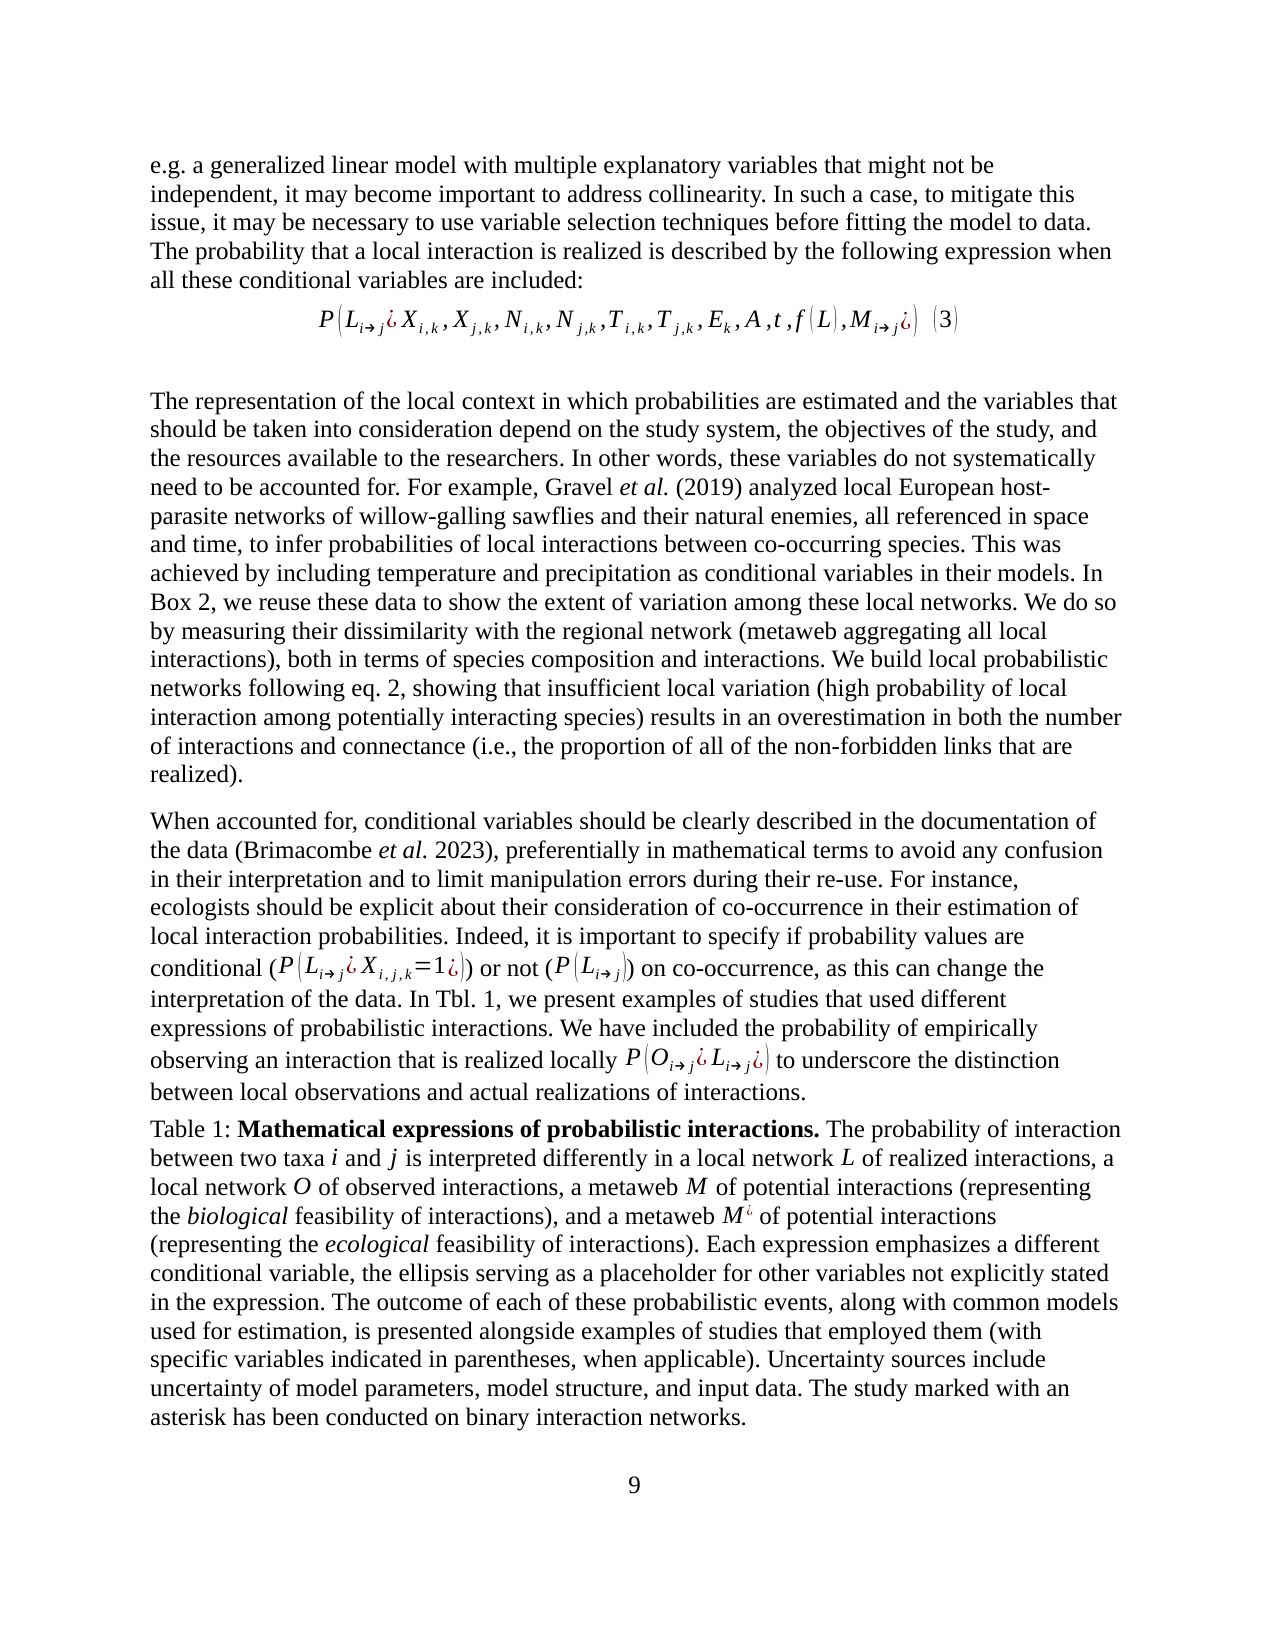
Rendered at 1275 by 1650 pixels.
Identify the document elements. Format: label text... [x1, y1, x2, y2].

text The representation of the local context in which probabilities are estimated and the variables that should be taken into consideration depend on the study system, the objectives of the study, and the resources available to the researchers. In other words, these variables do not systematically need to be accounted for. For example, Gravel et al. (2019) analyzed local European host-parasite networks of willow-galling sawflies and their natural enemies, all referenced in space and time, to infer probabilities of local interactions between co-occurring species. This was achieved by including temperature and precipitation as conditional variables in their models. In Box 2, we reuse these data to show the extent of variation among these local networks. We do so by measuring their dissimilarity with the regional network (metaweb aggregating all local interactions), both in terms of species composition and interactions. We build local probabilistic networks following eq. 2, showing that insufficient local variation (high probability of local interaction among potentially interacting species) results in an overestimation in both the number of interactions and connectance (i.e., the proportion of all of the non-forbidden links that are realized). [150, 386, 1125, 788]
text Table 1: Mathematical expressions of probabilistic interactions. The probability of interaction between two taxa and is interpreted differently in a local network of realized interactions, a local network of observed interactions, a metaweb of potential interactions (representing the biological feasibility of interactions), and a metaweb of potential interactions (representing the ecological feasibility of interactions). Each expression emphasizes a different conditional variable, the ellipsis serving as a placeholder for other variables not explicitly stated in the expression. The outcome of each of these probabilistic events, along with common models used for estimation, is presented alongside examples of studies that employed them (with specific variables indicated in parentheses, when applicable). Uncertainty sources include uncertainty of model parameters, model structure, and input data. The study marked with an asterisk has been conducted on binary interaction networks. [150, 1114, 1125, 1431]
text e.g. a generalized linear model with multiple explanatory variables that might not be independent, it may become important to address collinearity. In such a case, to mitigate this issue, it may be necessary to use variable selection techniques before fitting the model to data. The probability that a local interaction is realized is described by the following expression when all these conditional variables are included: [150, 150, 1125, 294]
text When accounted for, conditional variables should be clearly described in the documentation of the data (Brimacombe et al. 2023), preferentially in mathematical terms to avoid any confusion in their interpretation and to limit manipulation errors during their re-use. For instance, ecologists should be explicit about their consideration of co-occurrence in their estimation of local interaction probabilities. Indeed, it is important to specify if probability values are conditional () or not () on co-occurrence, as this can change the interpretation of the data. In Tbl. 1, we present examples of studies that used different expressions of probabilistic interactions. We have included the probability of empirically observing an interaction that is realized locally to underscore the distinction between local observations and actual realizations of interactions. [150, 806, 1125, 1106]
